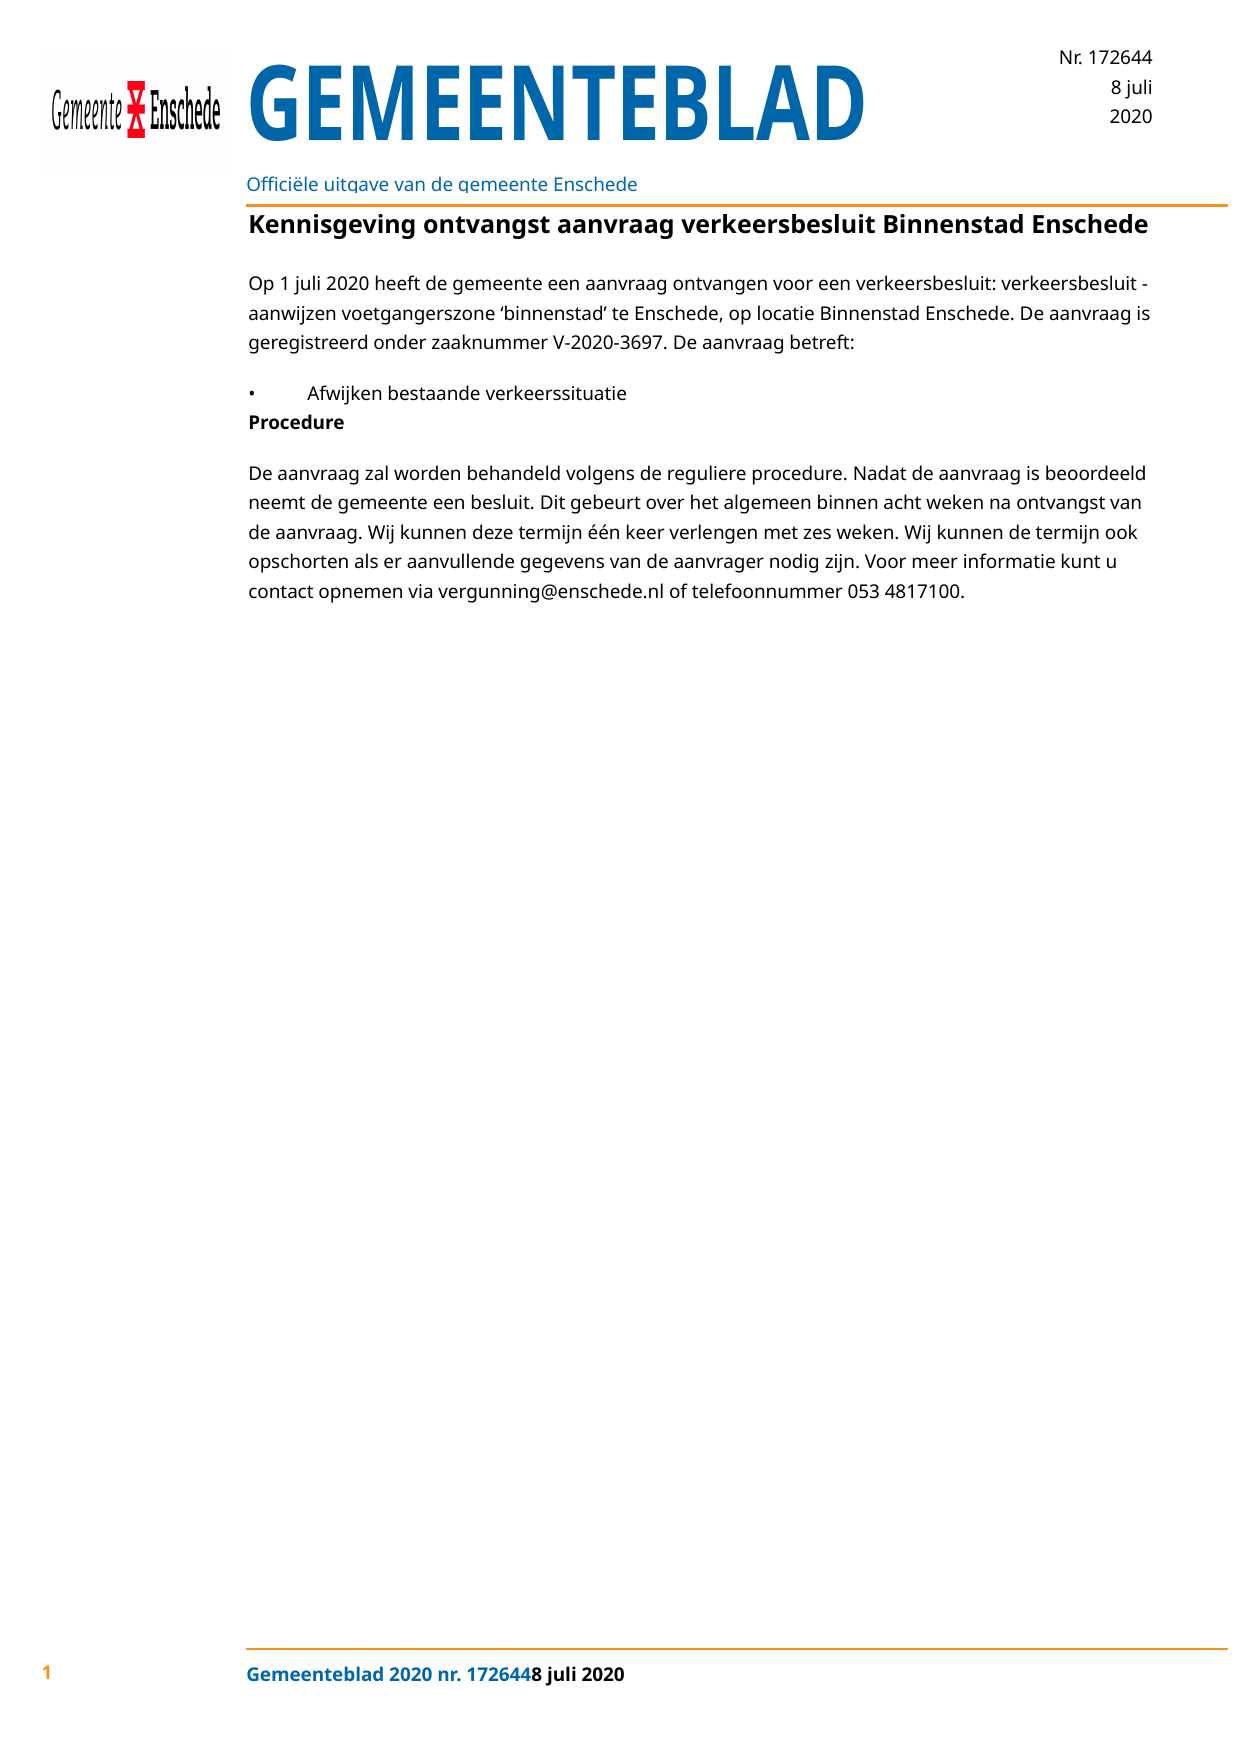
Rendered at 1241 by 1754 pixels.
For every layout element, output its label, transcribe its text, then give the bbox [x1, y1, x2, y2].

picture [41, 47, 231, 172]
text Kennisgeving ontvangst aanvraag verkeersbesluit Binnenstad Enschede [248, 207, 1152, 241]
text Procedure [248, 409, 1152, 435]
text Op 1 juli 2020 heeft de gemeente een aanvraag ontvangen voor een verkeersbesluit: verkeersbesluit - aanwijzen voetgangerszone ‘binnenstad’ te Enschede, op locatie Binnenstad Enschede. De aanvraag is geregistreerd onder zaaknummer V-2020-3697. De aanvraag betreft: [248, 270, 1152, 355]
list Afwijken bestaande verkeerssituatie [248, 380, 1152, 406]
text De aanvraag zal worden behandeld volgens de reguliere procedure. Nadat de aanvraag is beoordeeld neemt de gemeente een besluit. Dit gebeurt over het algemeen binnen acht weken na ontvangst van de aanvraag. Wij kunnen deze termijn één keer verlengen met zes weken. Wij kunnen de termijn ook opschorten als er aanvullende gegevens van de aanvrager nodig zijn. Voor meer informatie kunt u contact opnemen via vergunning@enschede.nl of telefoonnummer 053 4817100. [248, 460, 1152, 604]
